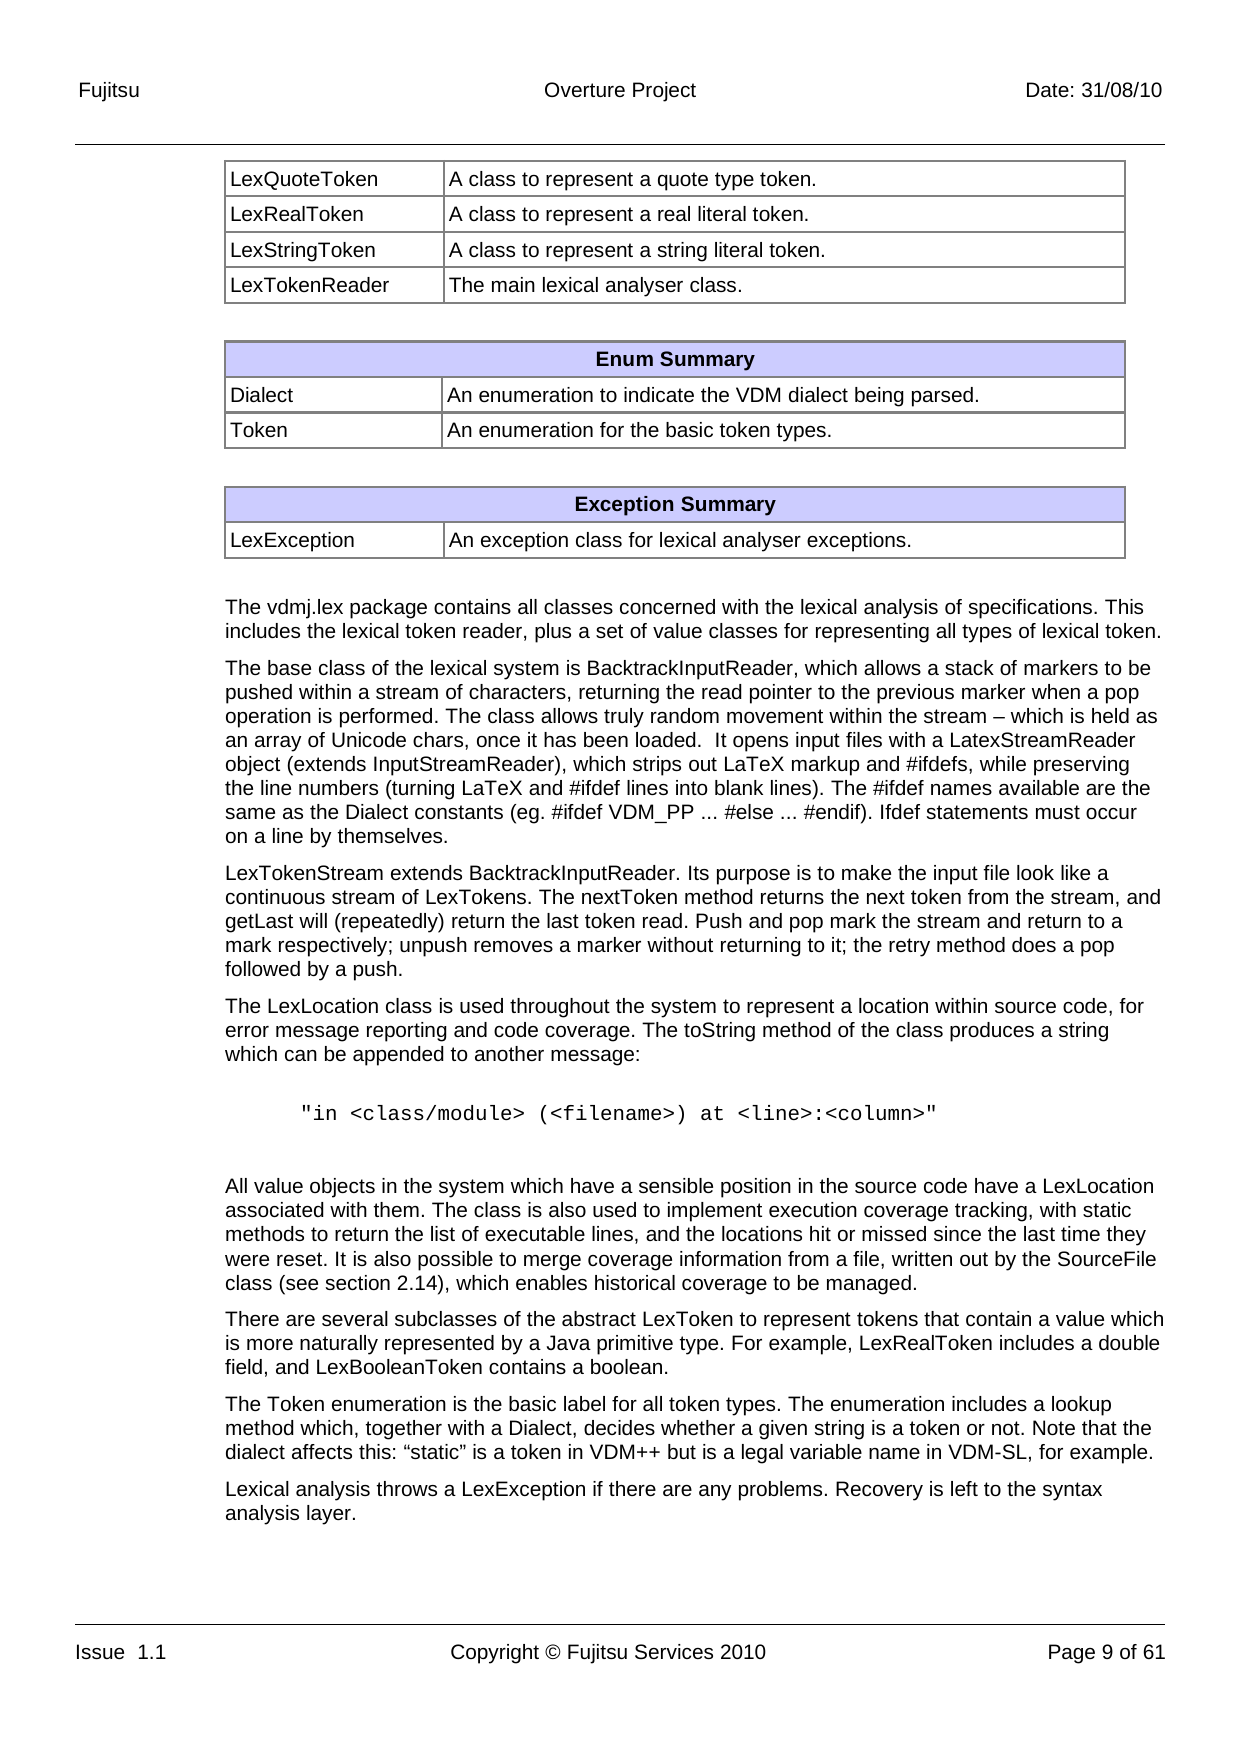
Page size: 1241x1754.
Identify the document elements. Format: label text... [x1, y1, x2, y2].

table_cell A class to represent a real literal token. [445, 197, 1124, 231]
table_cell Dialect [226, 378, 441, 411]
table_header Enum Summary [226, 343, 1124, 376]
table_cell An enumeration for the basic token types. [443, 414, 1124, 447]
text The LexLocation class is used throughout the system to represent a location within source code, for error message reporting and code coverage. The toString method of the class produces a string which can be appended to another message: [225, 994, 1165, 1066]
text The base class of the lexical system is BacktrackInputReader, which allows a stack of markers to be pushed within a stream of characters, returning the read pointer to the previous marker when a pop operation is performed. The class allows truly random movement within the stream – which is held as an array of Unicode chars, once it has been loaded. It opens input files with a LatexStreamReader object (extends InputStreamReader), which strips out LaTeX markup and #ifdefs, while preserving the line numbers (turning LaTeX and #ifdef lines into blank lines). The #ifdef names available are the same as the Dialect constants (eg. #ifdef VDM_PP ... #else ... #endif). Ifdef statements must occur on a line by themselves. [225, 656, 1165, 848]
table_cell LexTokenReader [226, 268, 443, 302]
table_cell LexQuoteToken [226, 162, 443, 195]
text There are several subclasses of the abstract LexToken to represent tokens that contain a value which is more naturally represented by a Java primitive type. For example, LexRealToken includes a double field, and LexBooleanToken contains a boolean. [225, 1307, 1165, 1379]
table_cell LexStringToken [226, 233, 443, 266]
table_cell A class to represent a string literal token. [445, 233, 1124, 266]
table_header Exception Summary [226, 488, 1124, 521]
table_cell Token [226, 414, 441, 447]
text Lexical analysis throws a LexException if there are any problems. Recovery is left to the syntax analysis layer. [225, 1476, 1165, 1524]
text The vdmj.lex package contains all classes concerned with the lexical analysis of specifications. This includes the lexical token reader, plus a set of value classes for representing all types of lexical token. [225, 595, 1165, 643]
table_cell A class to represent a quote type token. [445, 162, 1124, 195]
table_cell An enumeration to indicate the VDM dialect being parsed. [443, 378, 1124, 411]
table_cell An exception class for lexical analyser exceptions. [445, 523, 1124, 557]
text "in <class/module> (<filename>) at <line>:<column>" [225, 1102, 1165, 1126]
text The Token enumeration is the basic label for all token types. The enumeration includes a lookup method which, together with a Dialect, decides whether a given string is a token or not. Note that the dialect affects this: “static” is a token in VDM++ but is a legal variable name in VDM-SL, for example. [225, 1392, 1165, 1464]
text LexTokenStream extends BacktrackInputReader. Its purpose is to make the input file look like a continuous stream of LexTokens. The nextToken method returns the next token from the stream, and getLast will (repeatedly) return the last token read. Push and pop mark the stream and return to a mark respectively; unpush removes a marker without returning to it; the retry method does a pop followed by a push. [225, 861, 1165, 981]
table_cell LexRealToken [226, 197, 443, 231]
table_cell The main lexical analyser class. [445, 268, 1124, 302]
table_cell LexException [226, 523, 443, 557]
text All value objects in the system which have a sensible position in the source code have a LexLocation associated with them. The class is also used to implement execution coverage tracking, with static methods to return the list of executable lines, and the locations hit or missed since the last time they were reset. It is also possible to merge coverage information from a file, written out by the SourceFile class (see section 2.14), which enables historical coverage to be managed. [225, 1174, 1165, 1294]
